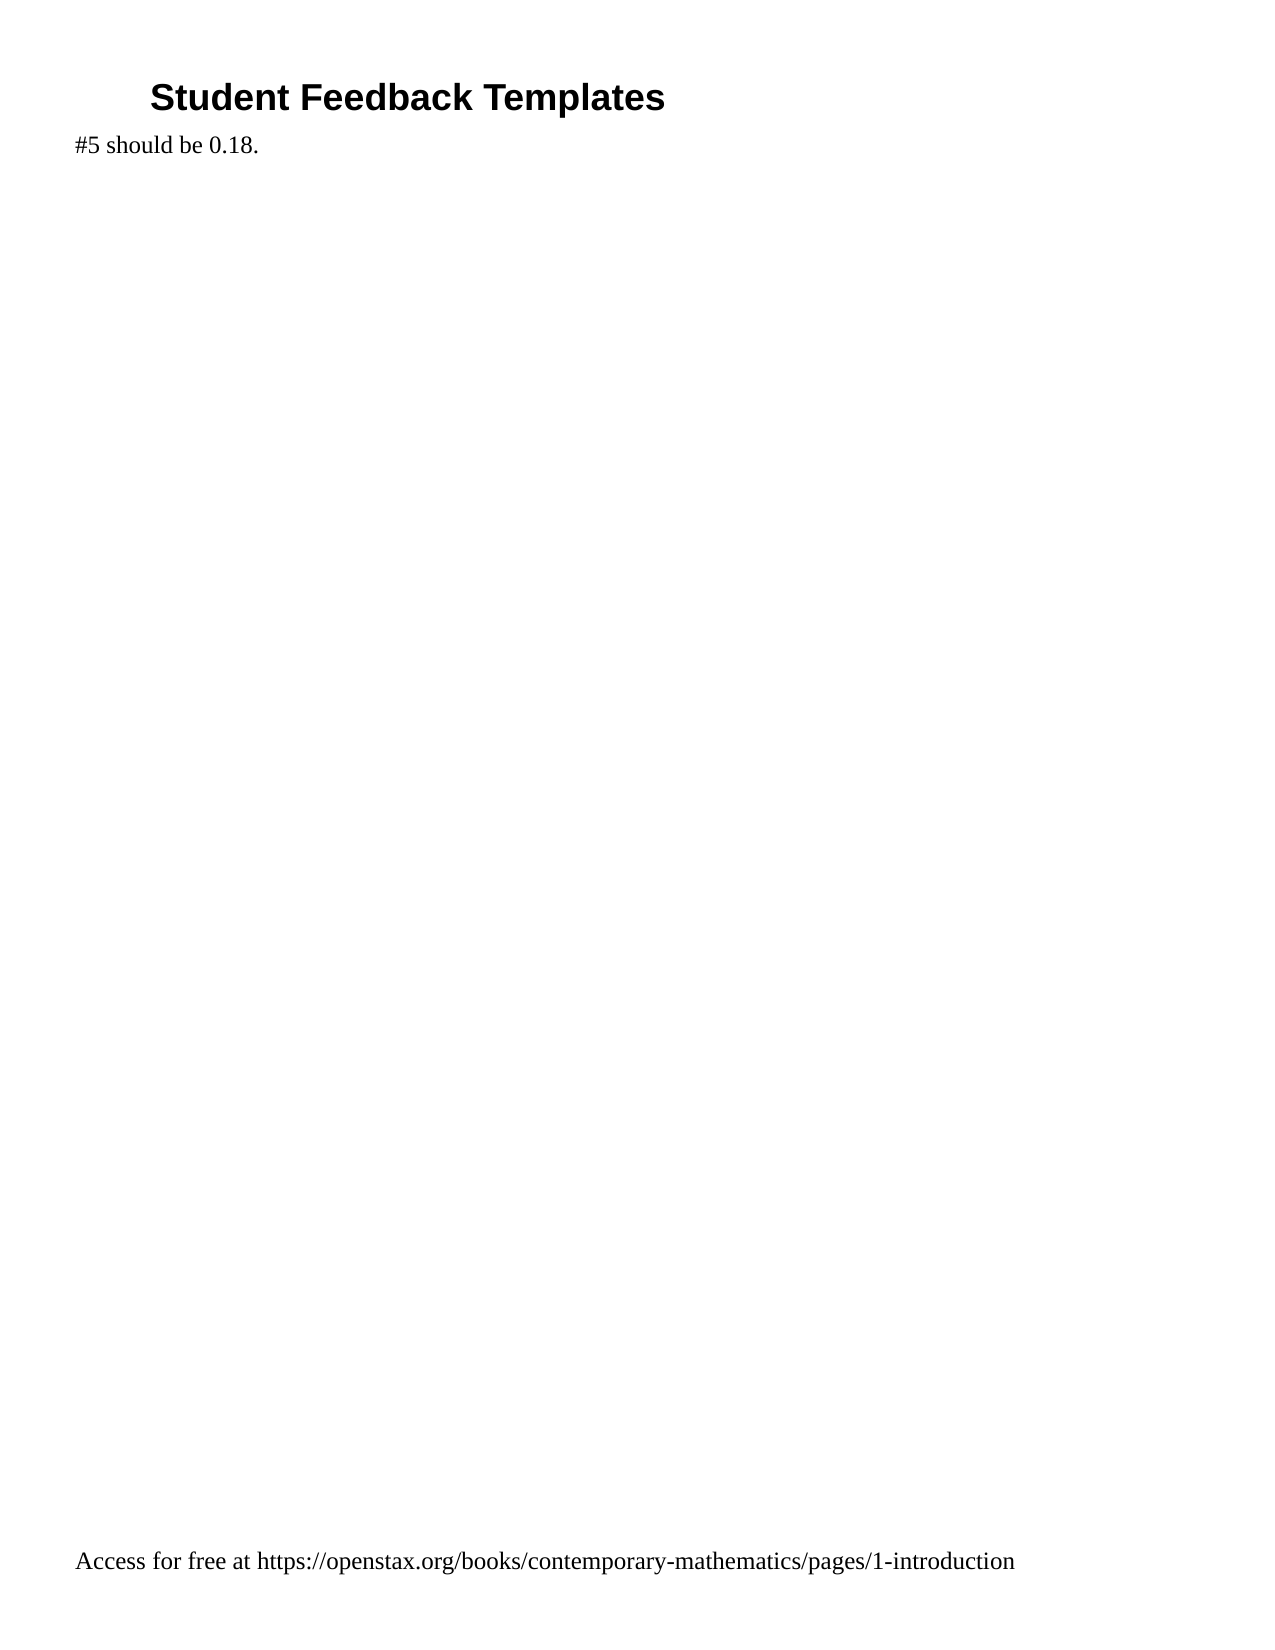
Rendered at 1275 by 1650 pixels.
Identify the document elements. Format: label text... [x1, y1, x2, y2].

subtitle Student Feedback Templates [75, 75, 1125, 118]
text #5 should be 0.18. [75, 130, 1125, 159]
